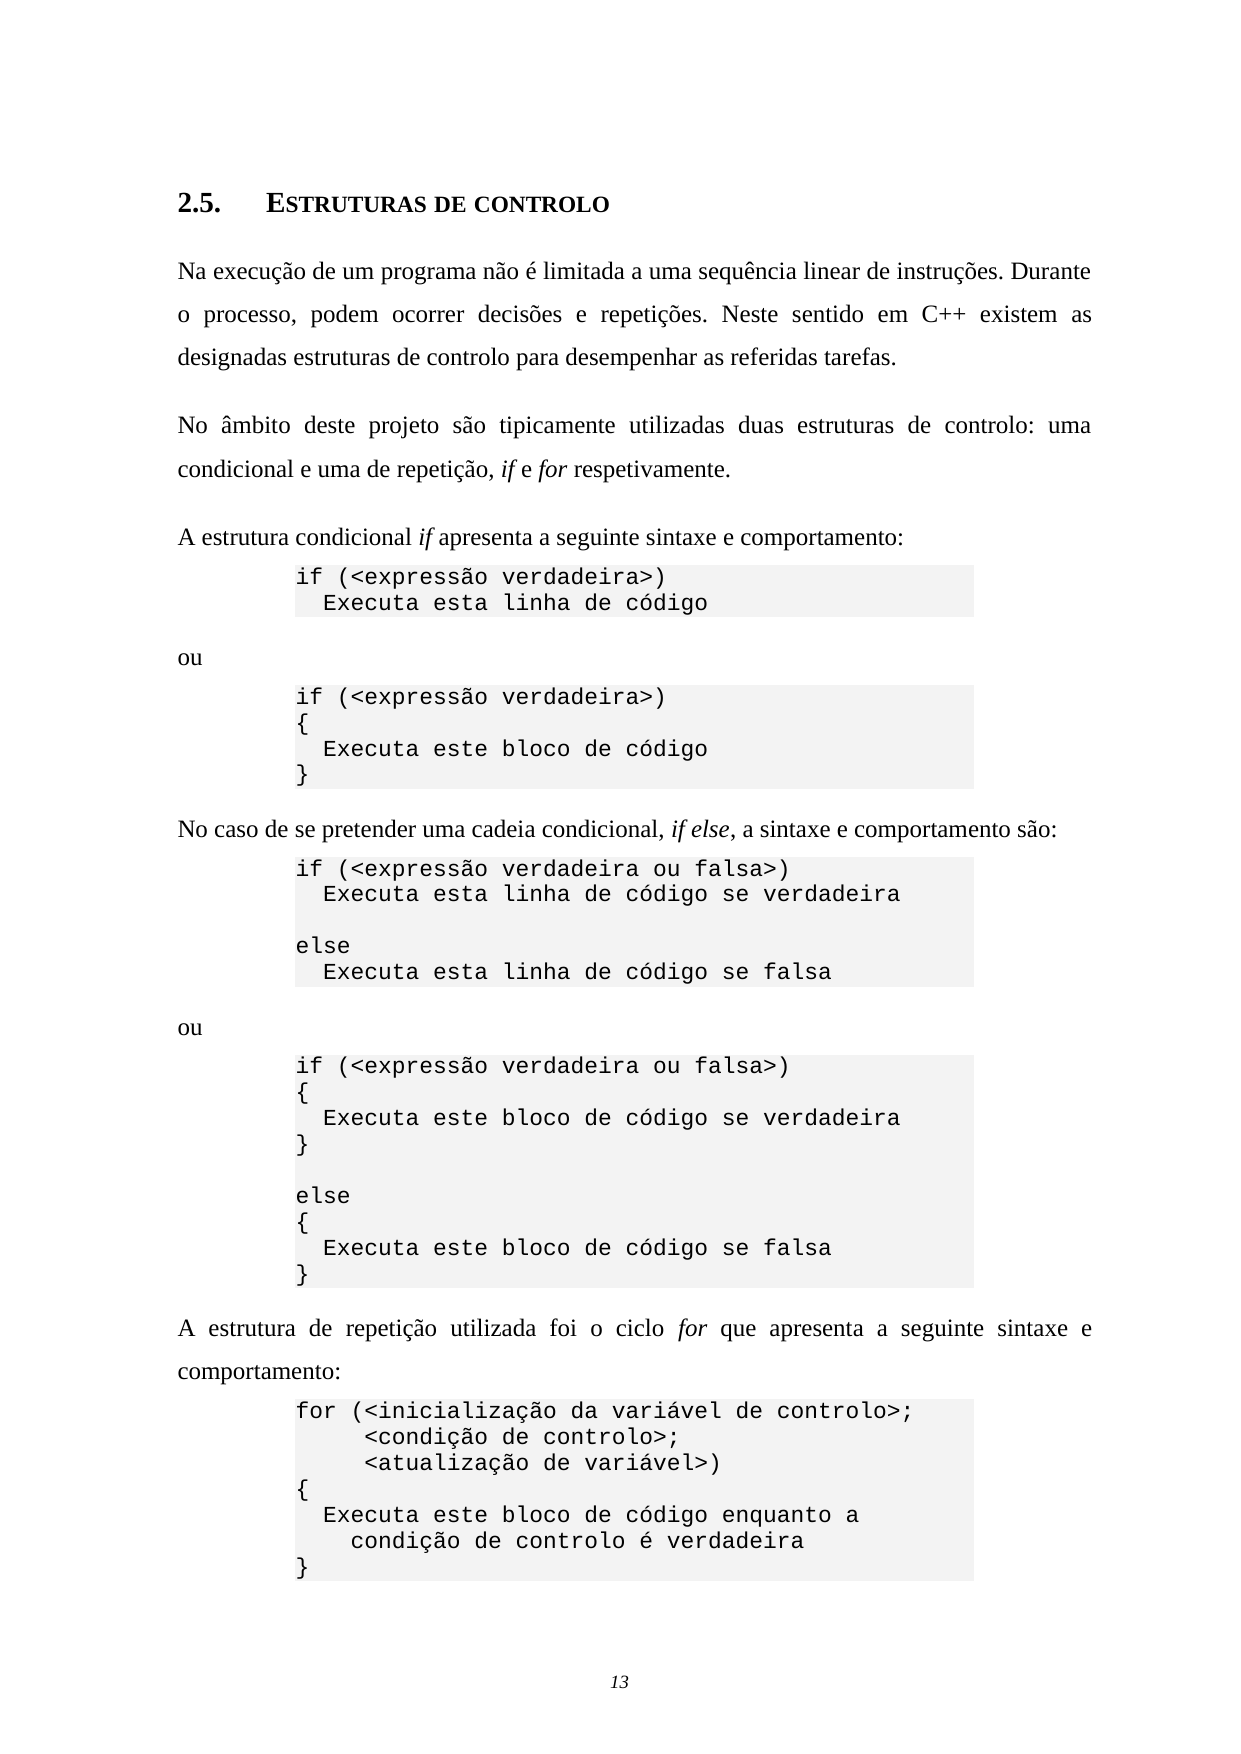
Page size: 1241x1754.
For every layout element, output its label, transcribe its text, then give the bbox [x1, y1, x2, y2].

text Executa esta linha de código [295, 591, 974, 617]
text No âmbito deste projeto são tipicamente utilizadas duas estruturas de controlo: uma condicional e uma de repetição, if e for respetivamente. [177, 411, 1092, 482]
text ou [177, 642, 1092, 671]
text Executa este bloco de código se falsa [295, 1236, 974, 1262]
text } [295, 1555, 974, 1581]
text Executa esta linha de código se verdadeira [295, 883, 974, 909]
text A estrutura de repetição utilizada foi o ciclo for que apresenta a seguinte sintaxe e comportamento: [177, 1313, 1092, 1385]
list Estruturas de controlo [177, 185, 1092, 219]
text else [295, 1184, 974, 1210]
text Executa este bloco de código enquanto a [295, 1503, 974, 1529]
text if (<expressão verdadeira>) [295, 565, 974, 591]
text Na execução de um programa não é limitada a uma sequência linear de instruções. Durante o processo, podem ocorrer decisões e repetições. Neste sentido em C++ existem as designadas estruturas de controlo para desempenhar as referidas tarefas. [177, 256, 1092, 371]
text if (<expressão verdadeira>) [295, 685, 974, 711]
text if (<expressão verdadeira ou falsa>) [295, 1055, 974, 1081]
text Executa este bloco de código [295, 737, 974, 763]
text <atualização de variável>) [295, 1451, 974, 1477]
text else [295, 935, 974, 961]
text } [295, 1132, 974, 1158]
text No caso de se pretender uma cadeia condicional, if else, a sintaxe e comportamento são: [177, 814, 1092, 842]
text } [295, 763, 974, 789]
text { [295, 1477, 974, 1503]
text } [295, 1262, 974, 1288]
text A estrutura condicional if apresenta a seguinte sintaxe e comportamento: [177, 522, 1092, 551]
text Executa esta linha de código se falsa [295, 961, 974, 987]
text <condição de controlo>; [295, 1425, 974, 1451]
text ou [177, 1012, 1092, 1040]
text { [295, 711, 974, 737]
text { [295, 1210, 974, 1236]
text { [295, 1081, 974, 1107]
text Executa este bloco de código se verdadeira [295, 1107, 974, 1132]
text for (<inicialização da variável de controlo>; [295, 1399, 974, 1425]
text if (<expressão verdadeira ou falsa>) [295, 857, 974, 883]
text condição de controlo é verdadeira [295, 1529, 974, 1555]
